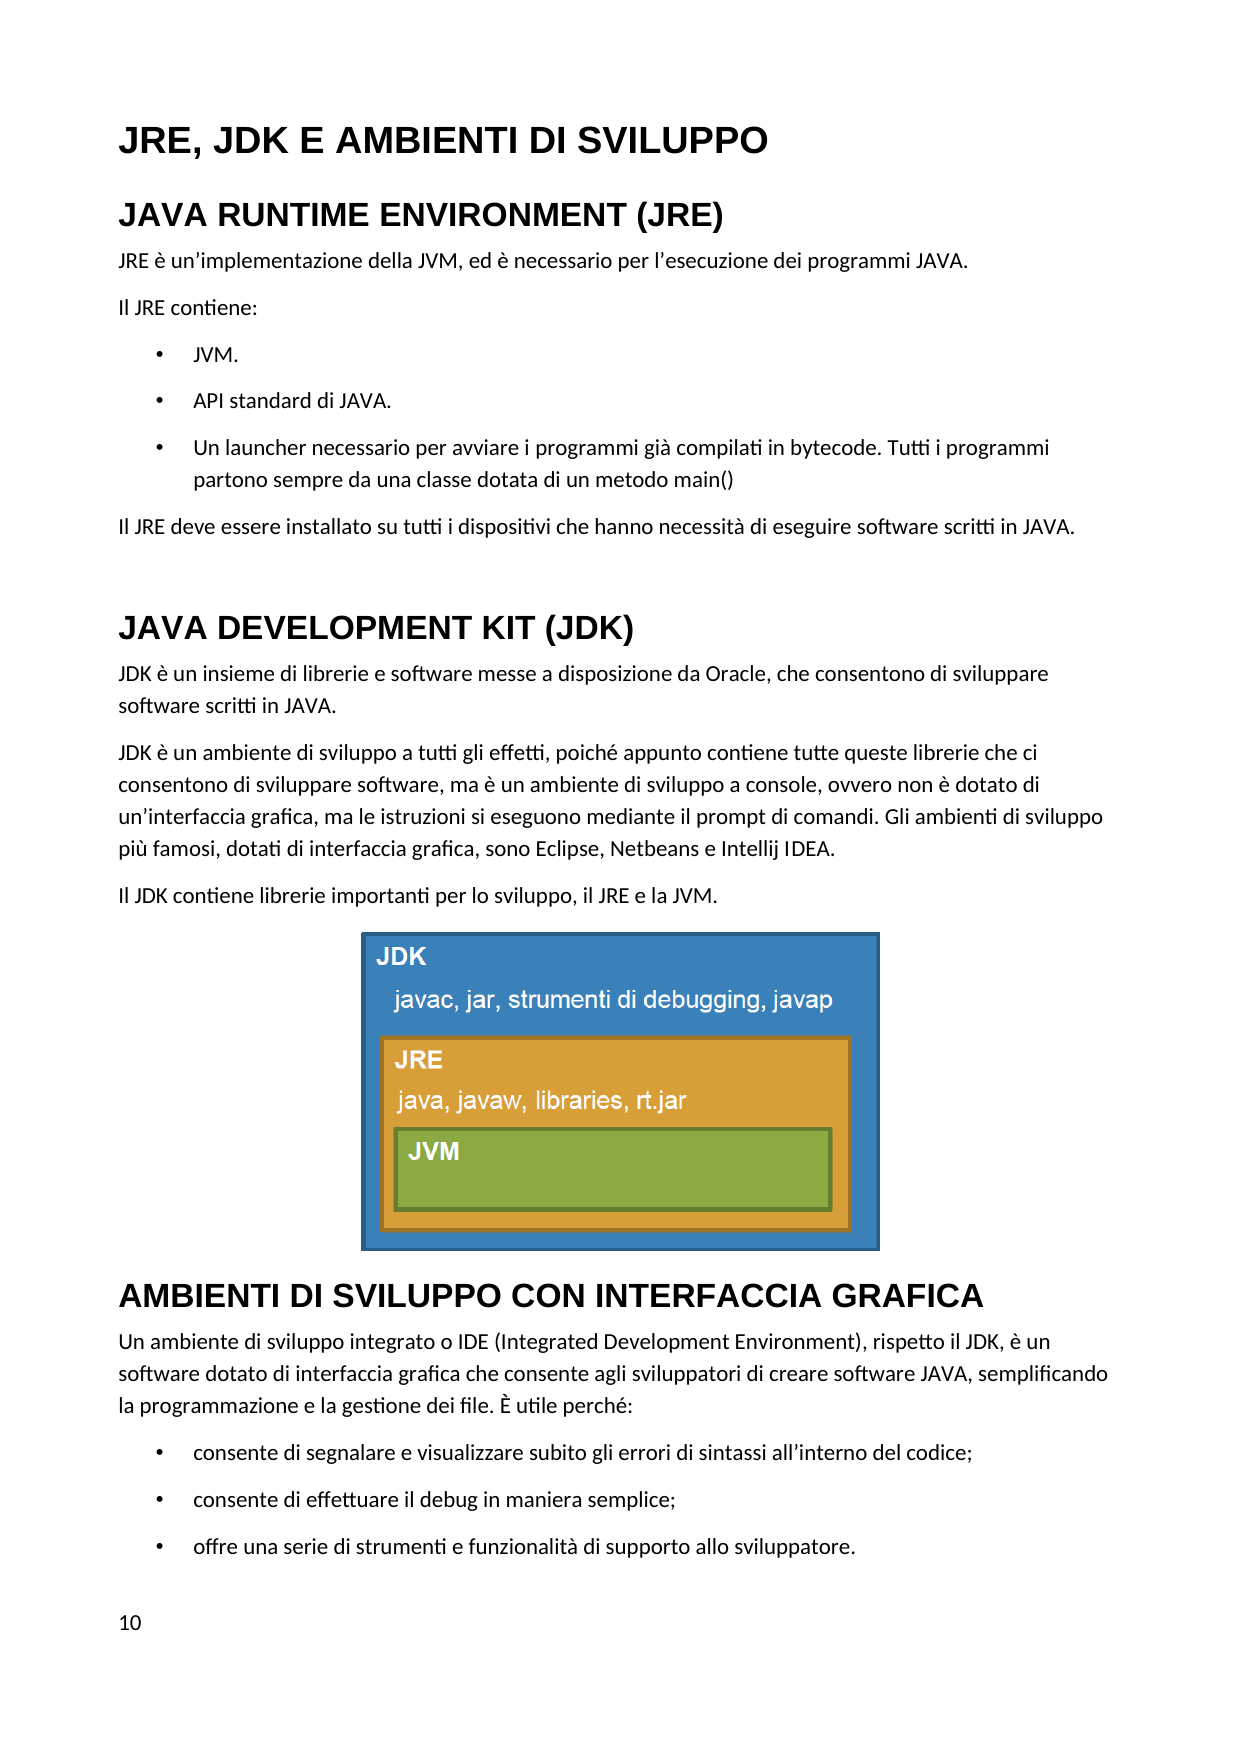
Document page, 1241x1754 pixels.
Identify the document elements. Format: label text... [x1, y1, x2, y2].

list API standard di JAVA. [156, 387, 1122, 414]
text Il JRE contiene: [118, 293, 1122, 321]
subtitle JRE, JDK E AMBIENTI DI SVILUPPO [118, 118, 1122, 162]
picture [360, 931, 880, 1251]
list offre una serie di strumenti e funzionalità di supporto allo sviluppatore. [156, 1532, 1122, 1560]
list consente di effettuare il debug in maniera semplice; [156, 1485, 1122, 1513]
list Un launcher necessario per avviare i programmi già compilati in bytecode. Tutti i programmi partono sempre da una classe dotata di un metodo main() [156, 433, 1122, 493]
subtitle JAVA DEVELOPMENT KIT (JDK) [118, 608, 1122, 647]
text Un ambiente di sviluppo integrato o IDE (Integrated Development Environment), rispetto il JDK, è un software dotato di interfaccia grafica che consente agli sviluppatori di creare software JAVA, semplificando la programmazione e la gestione dei file. È utile perché: [118, 1327, 1122, 1419]
text JDK è un insieme di librerie e software messe a disposizione da Oracle, che consentono di sviluppare software scritti in JAVA. [118, 659, 1122, 719]
text JRE è un’implementazione della JVM, ed è necessario per l’esecuzione dei programmi JAVA. [118, 246, 1122, 274]
list JVM. [156, 340, 1122, 368]
subtitle AMBIENTI DI SVILUPPO CON INTERFACCIA GRAFICA [118, 1276, 1122, 1314]
text Il JRE deve essere installato su tutti i dispositivi che hanno necessità di eseguire software scritti in JAVA. [118, 512, 1122, 540]
text Il JDK contiene librerie importanti per lo sviluppo, il JRE e la JVM. [118, 881, 1122, 909]
text JDK è un ambiente di sviluppo a tutti gli effetti, poiché appunto contiene tutte queste librerie che ci consentono di sviluppare software, ma è un ambiente di sviluppo a console, ovvero non è dotato di un’interfaccia grafica, ma le istruzioni si eseguono mediante il prompt di comandi. Gli ambienti di sviluppo più famosi, dotati di interfaccia grafica, sono Eclipse, Netbeans e Intellij IDEA. [118, 738, 1122, 863]
list consente di segnalare e visualizzare subito gli errori di sintassi all’interno del codice; [156, 1438, 1122, 1466]
subtitle JAVA RUNTIME ENVIRONMENT (JRE) [118, 195, 1122, 234]
